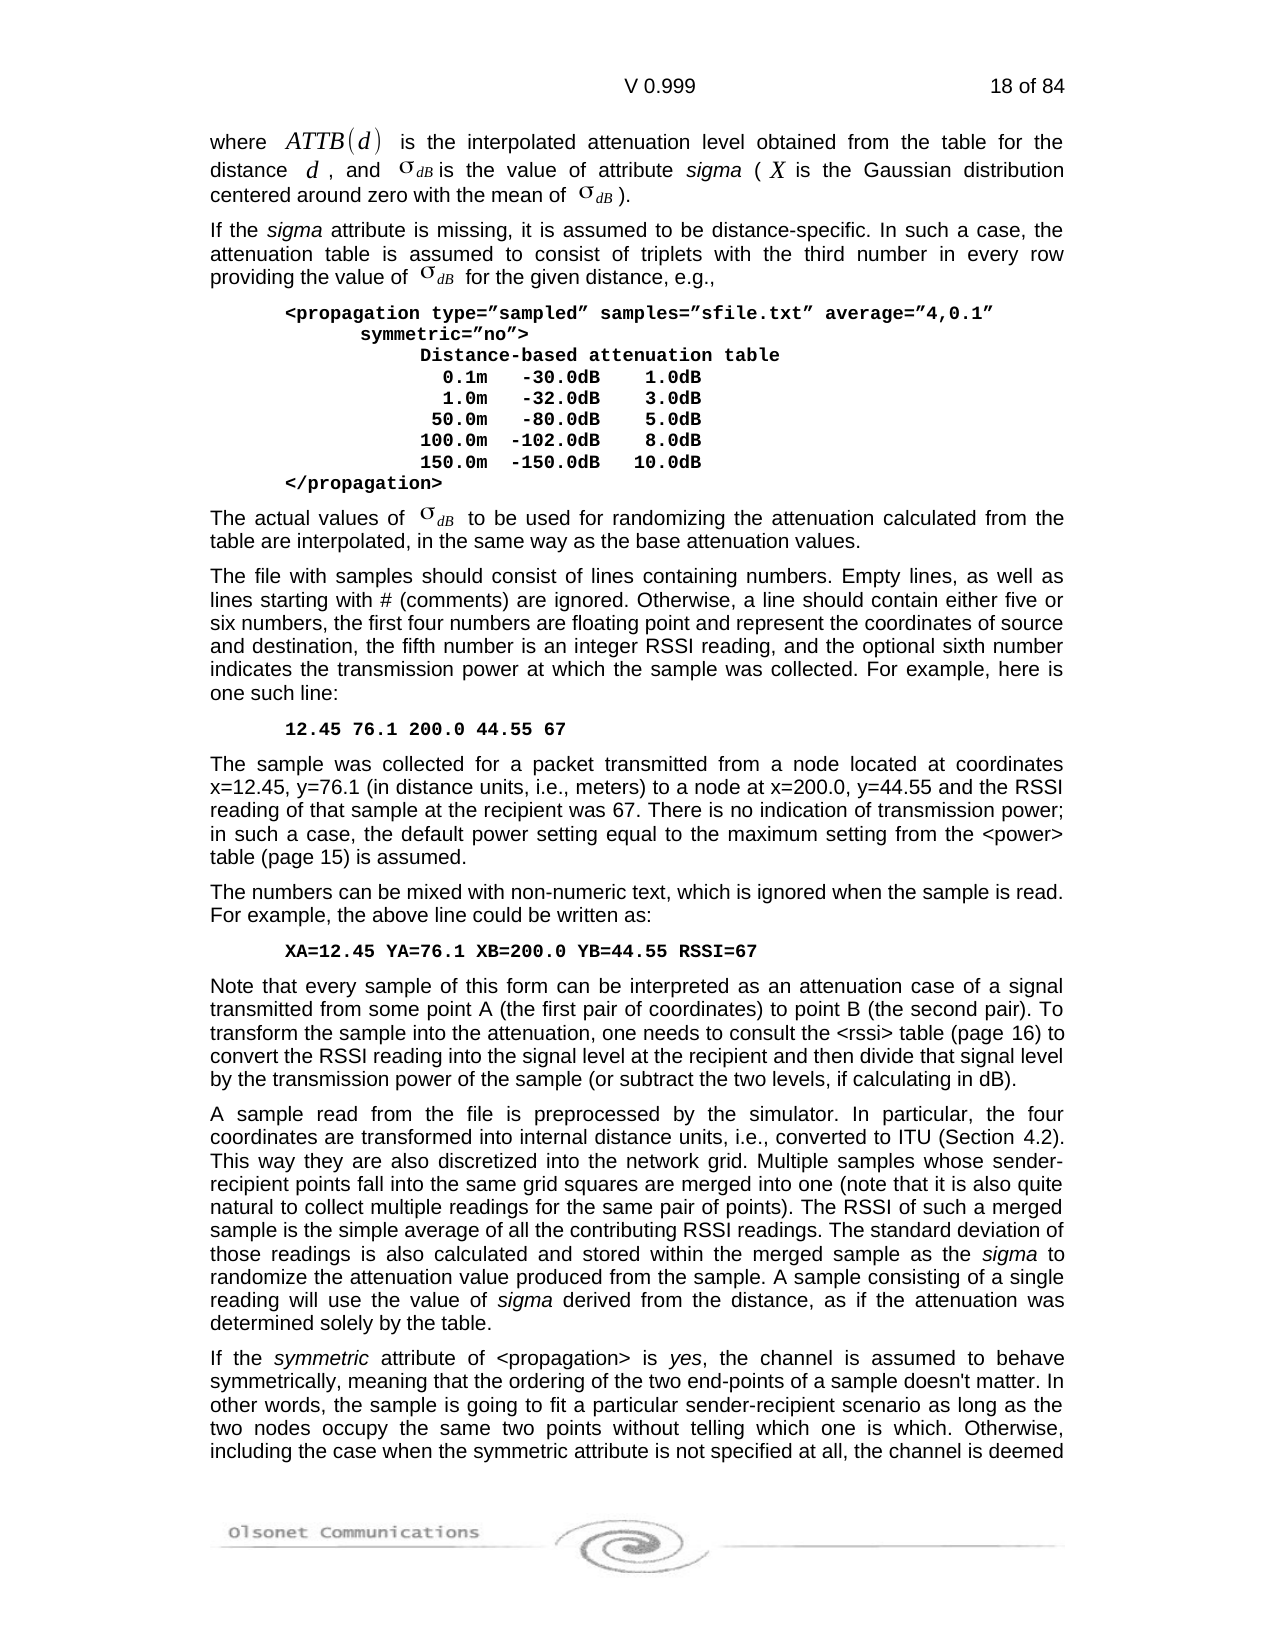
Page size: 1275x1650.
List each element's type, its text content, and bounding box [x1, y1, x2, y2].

text The sample was collected for a packet transmitted from a node located at coordinates x=12.45, y=76.1 (in distance units, i.e., meters) to a node at x=200.0, y=44.55 and the RSSI reading of that sample at the recipient was 67. There is no indication of transmission power; in such a case, the default power setting equal to the maximum setting from the <power> table (page 16) is assumed. [210, 752, 1065, 868]
text 50.0m -80.0dB 5.0dB [210, 410, 1065, 431]
text If the symmetric attribute of <propagation> is yes, the channel is assumed to behave symmetrically, meaning that the ordering of the two end-points of a sample doesn't matter. In other words, the sample is going to fit a particular sender-recipient scenario as long as the two nodes occupy the same two points without telling which one is which. Otherwise, including the case when the symmetric attribute is not specified at all, the channel is deemed [210, 1347, 1065, 1463]
text 100.0m -102.0dB 8.0dB [210, 431, 1065, 452]
text symmetric=”no”> [210, 325, 1065, 346]
text 1.0m -32.0dB 3.0dB [210, 389, 1065, 410]
text Distance-based attenuation table [210, 346, 1065, 367]
text 0.1m -30.0dB 1.0dB [210, 367, 1065, 389]
text where is the interpolated attenuation level obtained from the table for the distance , and is the value of attribute sigma (is the Gaussian distribution centered around zero with the mean of ). [210, 128, 1065, 207]
text The actual values of to be used for randomizing the attenuation calculated from the table are interpolated, in the same way as the base attenuation values. [210, 507, 1065, 553]
text If the sigma attribute is missing, it is assumed to be distance-specific. In such a case, the attenuation table is assumed to consist of triplets with the third number in every row providing the value of for the given distance, e.g., [210, 219, 1065, 289]
text XA=12.45 YA=76.1 XB=200.0 YB=44.55 RSSI=67 [210, 938, 1065, 963]
text Note that every sample of this form can be interpreted as an attenuation case of a signal transmitted from some point A (the first pair of coordinates) to point B (the second pair). To transform the sample into the attenuation, one needs to consult the <rssi> table (page 16) to convert the RSSI reading into the signal level at the recipient and then divide that signal level by the transmission power of the sample (or subtract the two levels, if calculating in dB). [210, 975, 1065, 1091]
text 12.45 76.1 200.0 44.55 67 [210, 716, 1065, 741]
text A sample read from the file is preprocessed by the simulator. In particular, the four coordinates are transformed into internal distance units, i.e., converted to ITU (Section 4.2). This way they are also discretized into the network grid. Multiple samples whose sender-recipient points fall into the same grid squares are merged into one (note that it is also quite natural to collect multiple readings for the same pair of points). The RSSI of such a merged sample is the simple average of all the contributing RSSI readings. The standard deviation of those readings is also calculated and stored within the merged sample as the sigma to randomize the attenuation value produced from the sample. A sample consisting of a single reading will use the value of sigma derived from the distance, as if the attenuation was determined solely by the table. [210, 1103, 1065, 1335]
text 150.0m -150.0dB 10.0dB [210, 452, 1065, 474]
text </propagation> [210, 474, 1065, 495]
picture [210, 1504, 1065, 1596]
text The numbers can be mixed with non-numeric text, which is ignored when the sample is read. For example, the above line could be written as: [210, 880, 1065, 927]
text <propagation type=”sampled” samples=”sfile.txt” average=”4,0.1” [210, 301, 1065, 325]
text The file with samples should consist of lines containing numbers. Empty lines, as well as lines starting with # (comments) are ignored. Otherwise, a line should contain either five or six numbers, the first four numbers are floating point and represent the coordinates of source and destination, the fifth number is an integer RSSI reading, and the optional sixth number indicates the transmission power at which the sample was collected. For example, here is one such line: [210, 565, 1065, 704]
